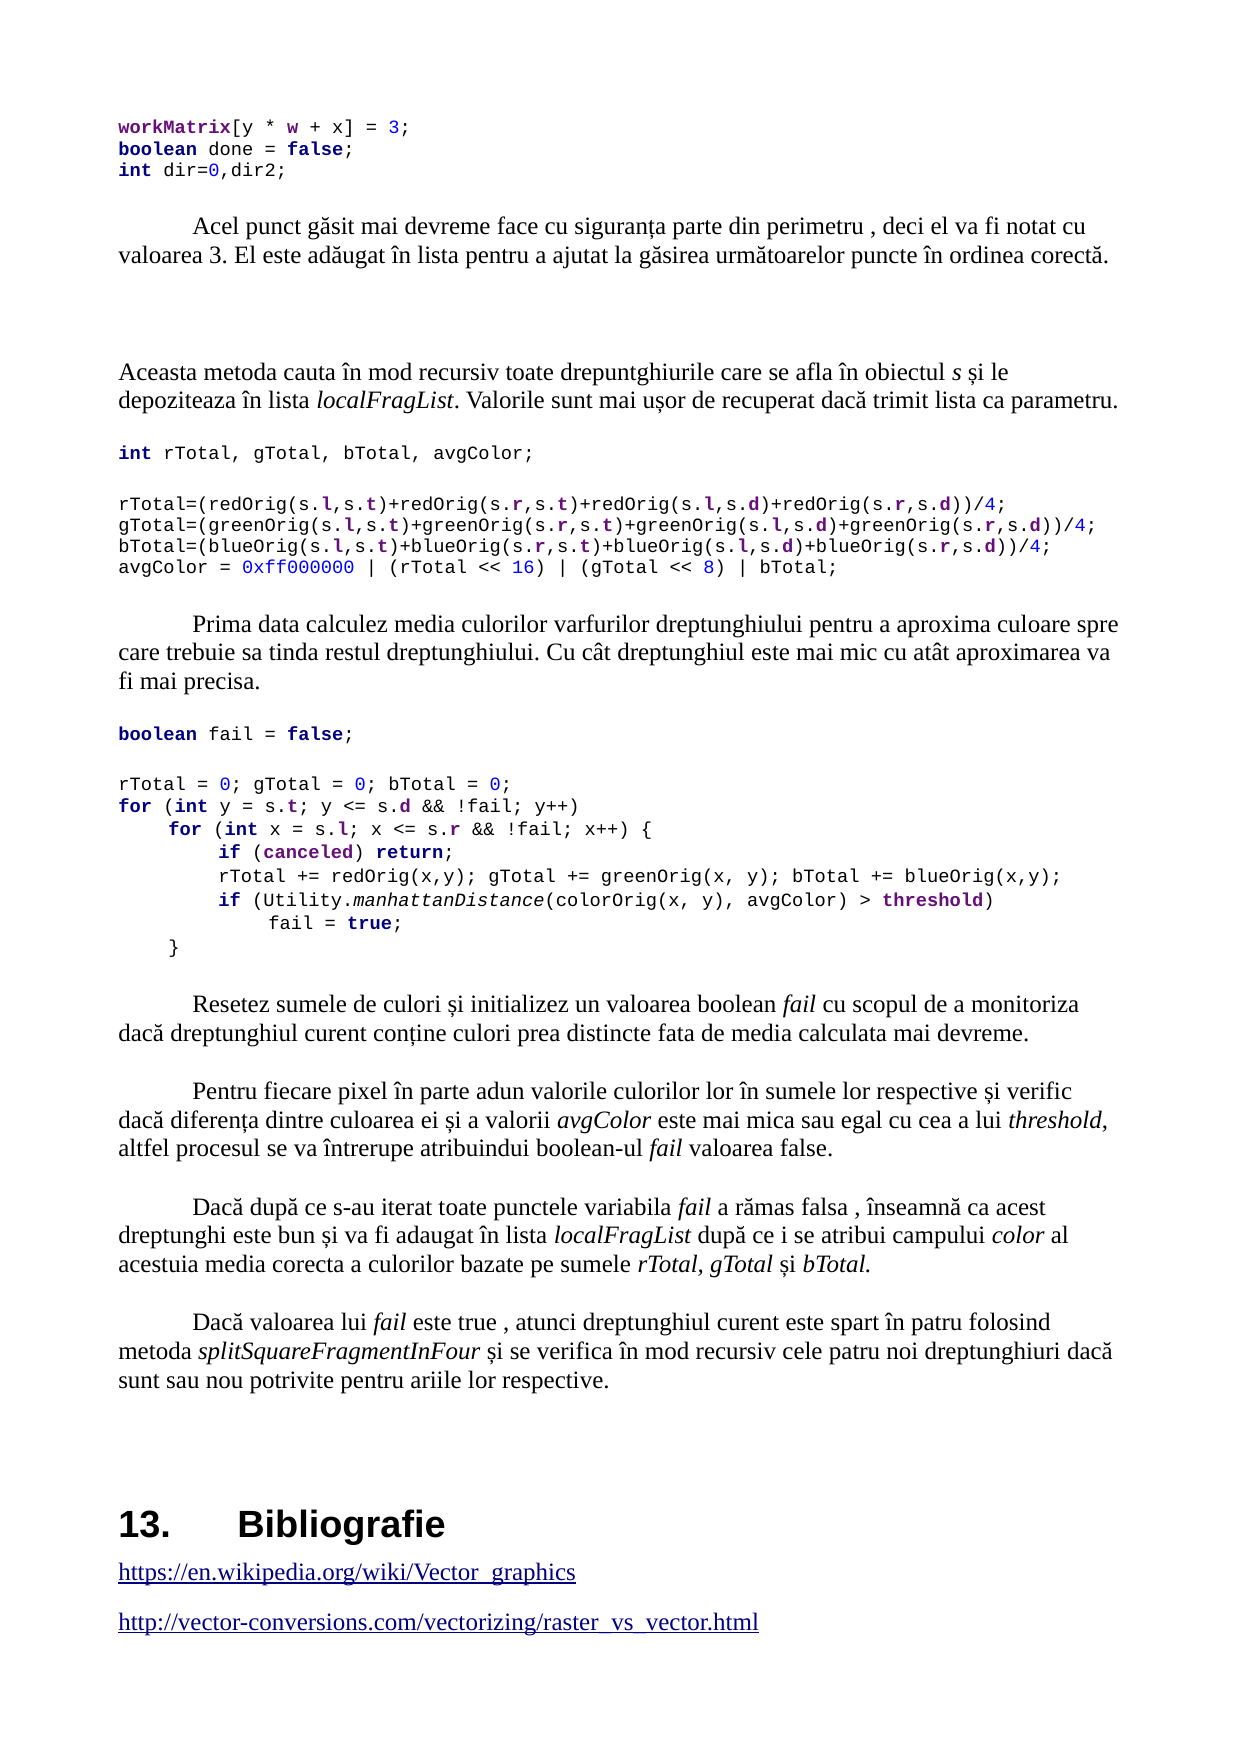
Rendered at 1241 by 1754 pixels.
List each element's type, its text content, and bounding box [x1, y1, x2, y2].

text boolean fail = false; [118, 724, 1122, 746]
text } [118, 936, 1122, 959]
text Prima data calculez media culorilor varfurilor dreptunghiului pentru a aproxima culoare spre care trebuie sa tinda restul dreptunghiului. Cu cât dreptunghiul este mai mic cu atât aproximarea va fi mai precisa. [118, 609, 1122, 695]
text if (Utility.manhattanDistance(colorOrig(x, y), avgColor) > threshold) [118, 889, 1122, 912]
text boolean done = false; [118, 139, 1122, 161]
text workMatrix[y * w + x] = 3; [118, 118, 1122, 139]
text gTotal=(greenOrig(s.l,s.t)+greenOrig(s.r,s.t)+greenOrig(s.l,s.d)+greenOrig(s.r,s.d))/4; [118, 516, 1122, 537]
text Dacă valoarea lui fail este true , atunci dreptunghiul curent este spart în patru folosind metoda splitSquareFragmentInFour și se verifica în mod recursiv cele patru noi dreptunghiuri dacă sunt sau nou potrivite pentru ariile lor respective. [118, 1307, 1122, 1394]
text Acel punct găsit mai devreme face cu siguranța parte din perimetru , deci el va fi notat cu valoarea 3. El este adăugat în lista pentru a ajutat la găsirea următoarelor puncte în ordinea corectă. [118, 211, 1122, 269]
text for (int x = s.l; x <= s.r && !fail; x++) { [118, 818, 1122, 841]
text if (canceled) return; [118, 841, 1122, 865]
text https://en.wikipedia.org/wiki/Vector_graphics [118, 1557, 1122, 1586]
text Dacă după ce s-au iterat toate punctele variabila fail a rămas falsa , înseamnă ca acest dreptunghi este bun și va fi adaugat în lista localFragList după ce i se atribui campului color al acestuia media corecta a culorilor bazate pe sumele rTotal, gTotal și bTotal. [118, 1192, 1122, 1278]
text rTotal += redOrig(x,y); gTotal += greenOrig(x, y); bTotal += blueOrig(x,y); [118, 865, 1122, 889]
text bTotal=(blueOrig(s.l,s.t)+blueOrig(s.r,s.t)+blueOrig(s.l,s.d)+blueOrig(s.r,s.d))/4; [118, 537, 1122, 558]
text for (int y = s.t; y <= s.d && !fail; y++) [118, 796, 1122, 818]
text http://vector-conversions.com/vectorizing/raster_vs_vector.html [118, 1607, 1122, 1635]
text int dir=0,dir2; [118, 161, 1122, 182]
text int rTotal, gTotal, bTotal, avgColor; [118, 443, 1122, 465]
text Resetez sumele de culori și initializez un valoarea boolean fail cu scopul de a monitoriza dacă dreptunghiul curent conține culori prea distincte fata de media calculata mai devreme. [118, 989, 1122, 1047]
text Pentru fiecare pixel în parte adun valorile culorilor lor în sumele lor respective și verific dacă diferența dintre culoarea ei și a valorii avgColor este mai mica sau egal cu cea a lui threshold, altfel procesul se va întrerupe atribuindui boolean-ul fail valoarea false. [118, 1076, 1122, 1162]
text Aceasta metoda cauta în mod recursiv toate drepuntghiurile care se afla în obiectul s și le depoziteaza în lista localFragList. Valorile sunt mai ușor de recuperat dacă trimit lista ca parametru. [118, 357, 1122, 414]
text fail = true; [118, 912, 1122, 936]
subtitle Bibliografie [118, 1501, 1122, 1545]
text avgColor = 0xff000000 | (rTotal << 16) | (gTotal << 8) | bTotal; [118, 558, 1122, 579]
text rTotal = 0; gTotal = 0; bTotal = 0; [118, 775, 1122, 796]
text rTotal=(redOrig(s.l,s.t)+redOrig(s.r,s.t)+redOrig(s.l,s.d)+redOrig(s.r,s.d))/4; [118, 494, 1122, 516]
